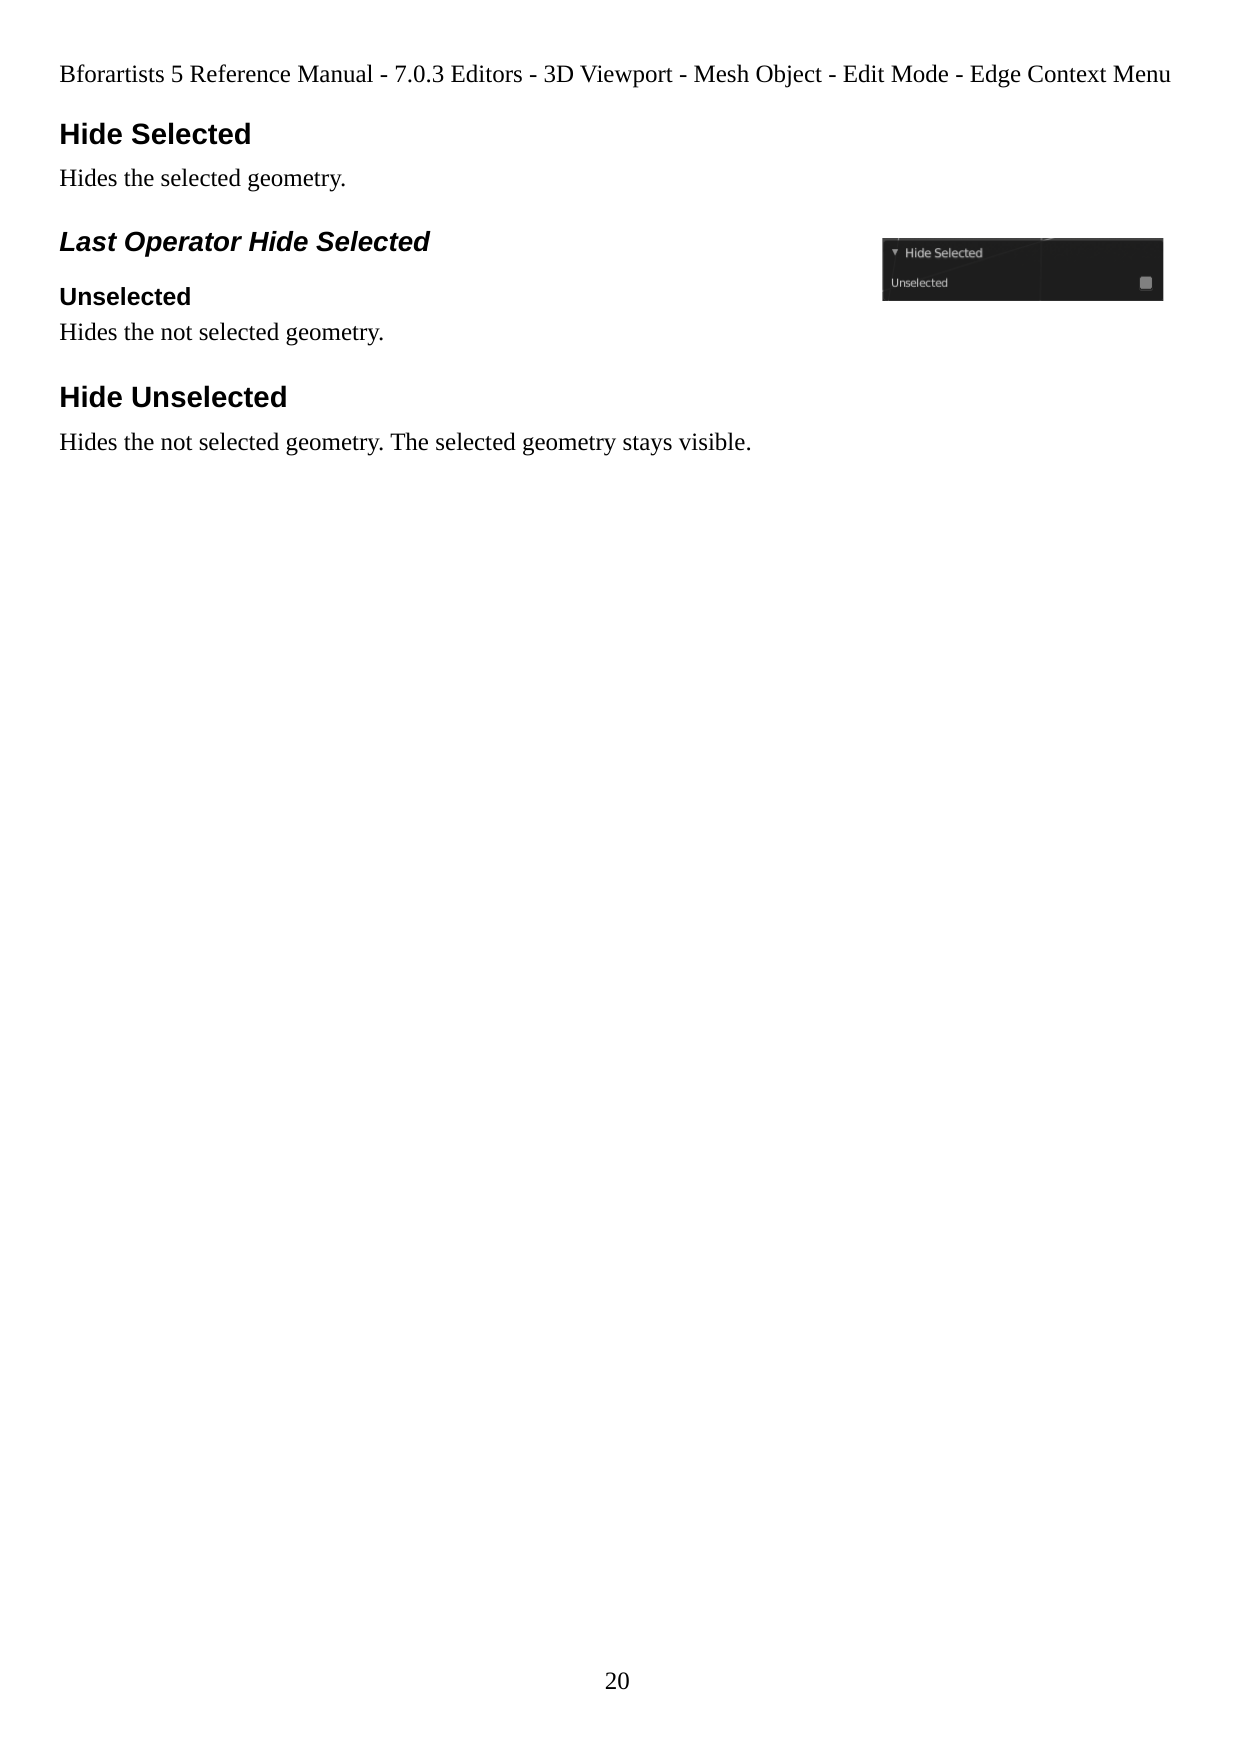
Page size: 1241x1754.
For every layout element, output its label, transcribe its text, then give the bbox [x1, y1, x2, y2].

subtitle Unselected [59, 282, 1181, 311]
text Hides the not selected geometry. The selected geometry stays visible. [59, 427, 1181, 455]
subtitle Hide Unselected [59, 380, 1181, 414]
picture [882, 238, 1164, 301]
text Hides the not selected geometry. [59, 317, 1181, 346]
subtitle Last Operator Hide Selected [59, 225, 1181, 257]
subtitle Hide Selected [59, 117, 1181, 151]
text Hides the selected geometry. [59, 163, 1181, 192]
